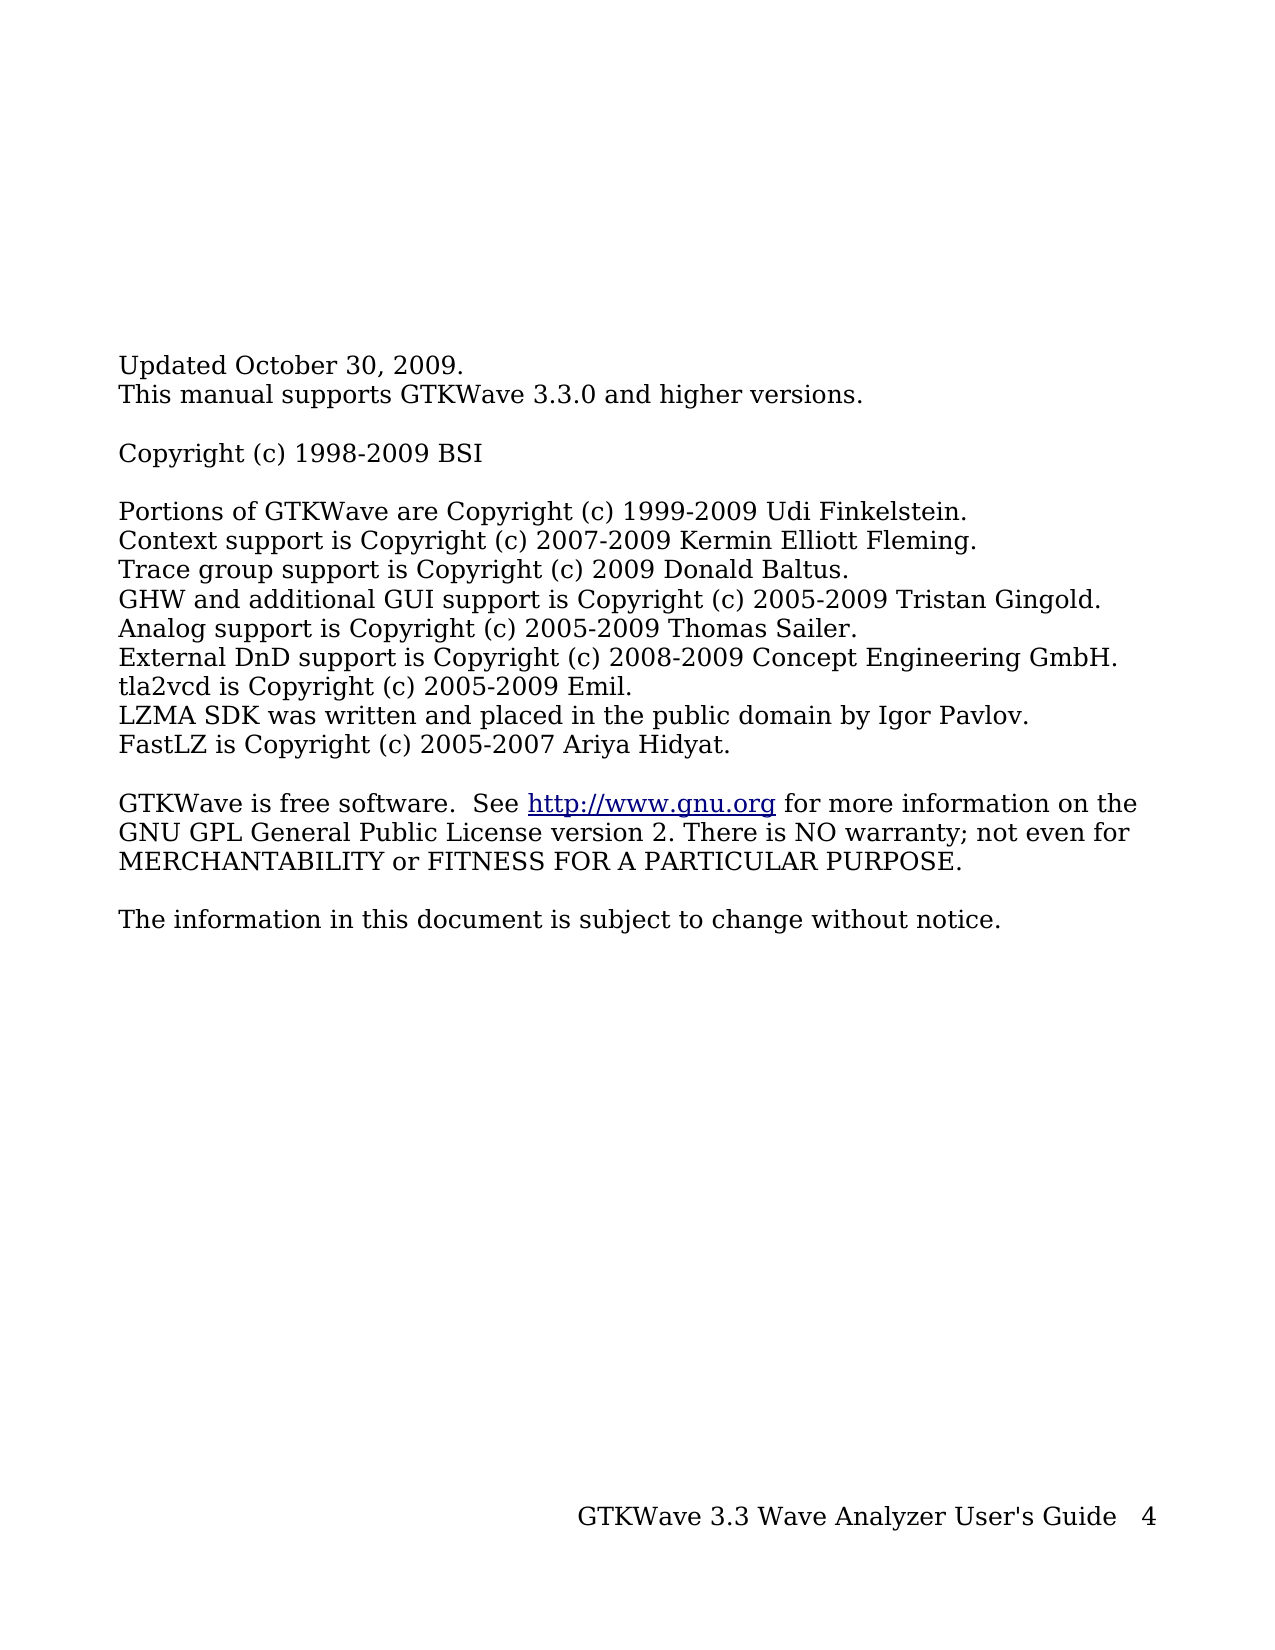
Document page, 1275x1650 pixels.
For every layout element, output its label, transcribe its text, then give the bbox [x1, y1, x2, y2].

text Trace group support is Copyright (c) 2009 Donald Baltus. [118, 556, 1157, 585]
text The information in this document is subject to change without notice. [118, 906, 1157, 935]
text This manual supports GTKWave 3.3.0 and higher versions. [118, 381, 1157, 410]
text LZMA SDK was written and placed in the public domain by Igor Pavlov. [118, 701, 1157, 731]
text Copyright (c) 1998-2009 BSI [118, 439, 1157, 468]
text GTKWave is free software. See http://www.gnu.org for more information on the GNU GPL General Public License version 2. There is NO warranty; not even for MERCHANTABILITY or FITNESS FOR A PARTICULAR PURPOSE. [118, 789, 1157, 876]
text tla2vcd is Copyright (c) 2005-2009 Emil. [118, 672, 1157, 701]
text Analog support is Copyright (c) 2005-2009 Thomas Sailer. [118, 614, 1157, 643]
text Portions of GTKWave are Copyright (c) 1999-2009 Udi Finkelstein. [118, 497, 1157, 526]
text FastLZ is Copyright (c) 2005-2007 Ariya Hidyat. [118, 731, 1157, 760]
text External DnD support is Copyright (c) 2008-2009 Concept Engineering GmbH. [118, 643, 1157, 672]
text GHW and additional GUI support is Copyright (c) 2005-2009 Tristan Gingold. [118, 585, 1157, 614]
text Context support is Copyright (c) 2007-2009 Kermin Elliott Fleming. [118, 526, 1157, 556]
text Updated October 30, 2009. [118, 351, 1157, 381]
